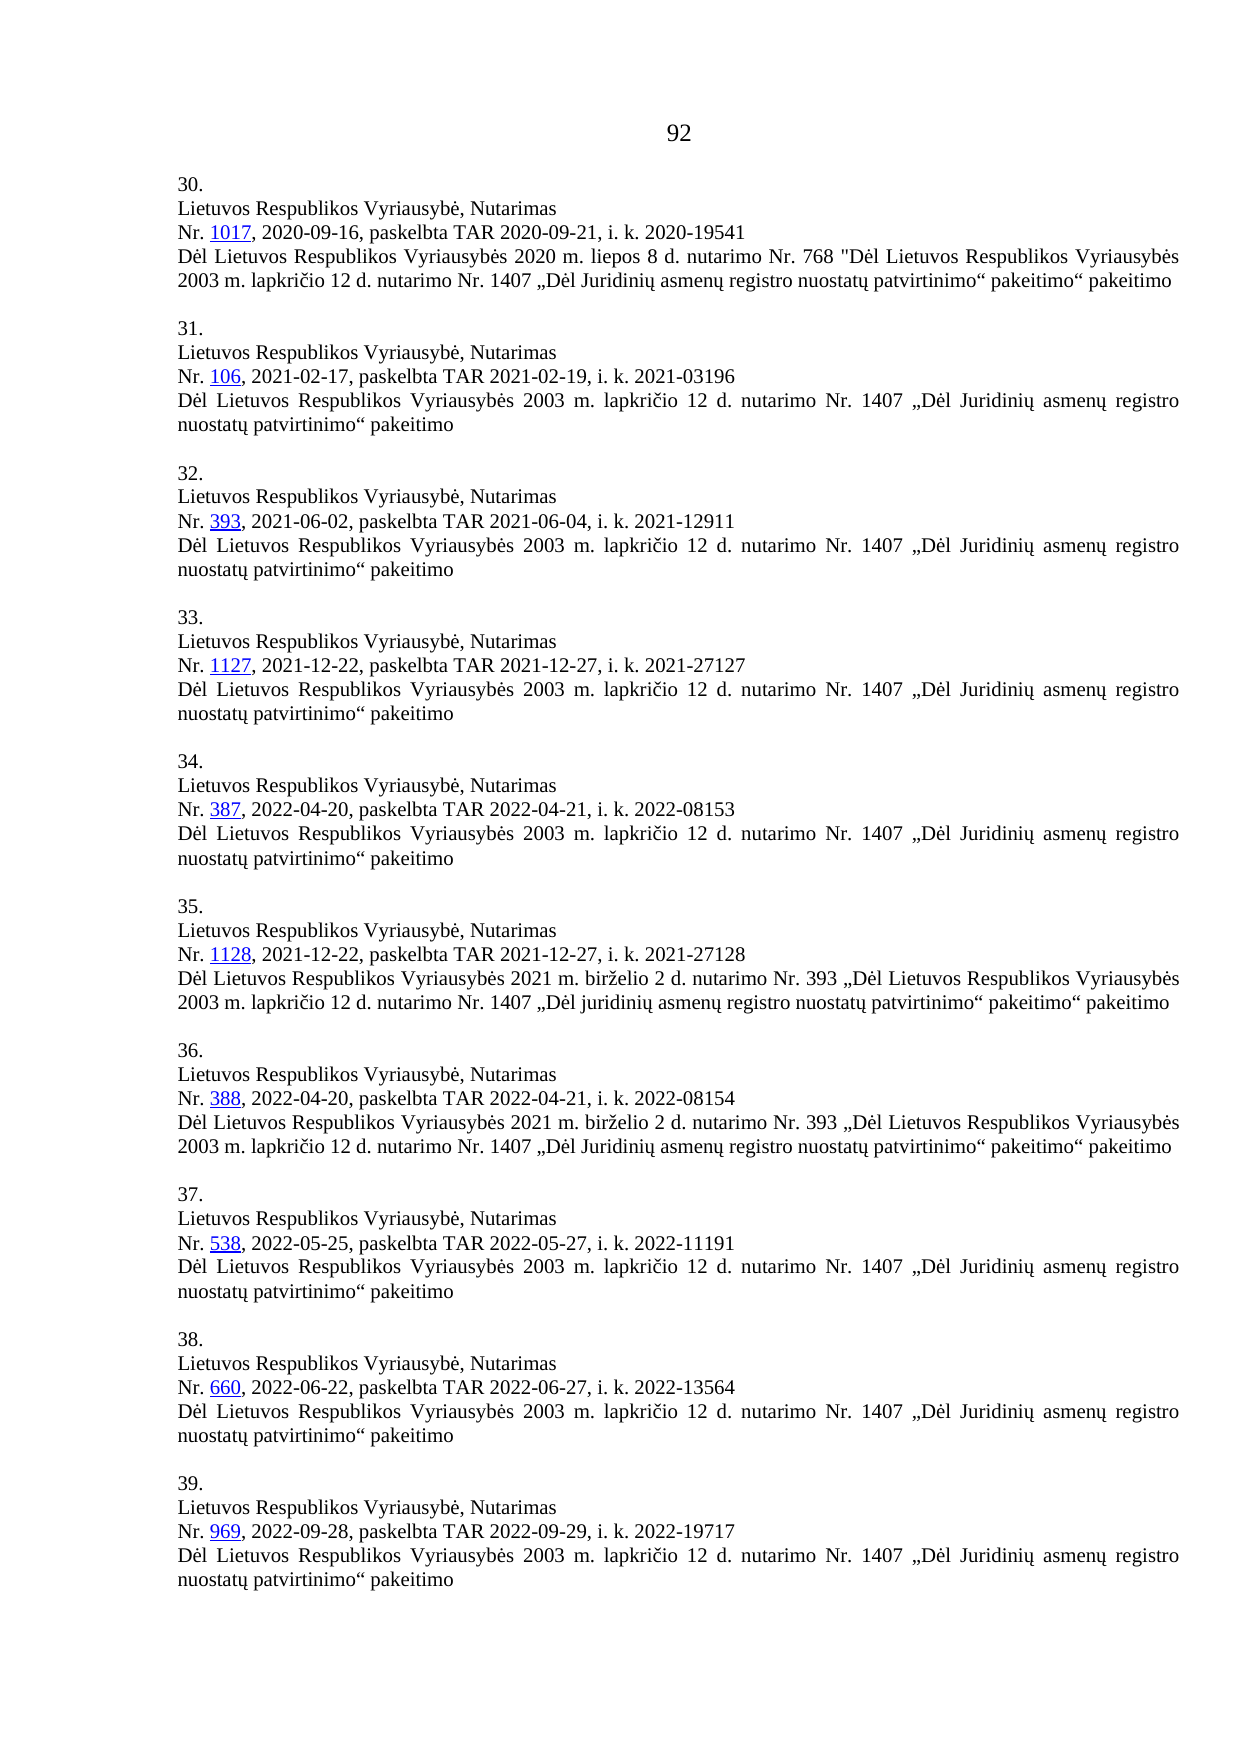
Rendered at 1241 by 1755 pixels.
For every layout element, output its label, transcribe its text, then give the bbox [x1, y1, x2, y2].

text Dėl Lietuvos Respublikos Vyriausybės 2003 m. lapkričio 12 d. nutarimo Nr. 1407 „Dėl Juridinių asmenų registro nuostatų patvirtinimo“ pakeitimo [177, 388, 1181, 436]
text Nr. 1127, 2021-12-22, paskelbta TAR 2021-12-27, i. k. 2021-27127 [177, 653, 1181, 677]
text Dėl Lietuvos Respublikos Vyriausybės 2003 m. lapkričio 12 d. nutarimo Nr. 1407 „Dėl Juridinių asmenų registro nuostatų patvirtinimo“ pakeitimo [177, 533, 1181, 581]
text 36. [177, 1038, 1181, 1062]
text 34. [177, 749, 1181, 773]
text 32. [177, 460, 1181, 484]
text Lietuvos Respublikos Vyriausybė, Nutarimas [177, 1495, 1181, 1519]
text 39. [177, 1471, 1181, 1495]
text Lietuvos Respublikos Vyriausybė, Nutarimas [177, 1351, 1181, 1375]
text Lietuvos Respublikos Vyriausybė, Nutarimas [177, 196, 1181, 220]
text Dėl Lietuvos Respublikos Vyriausybės 2003 m. lapkričio 12 d. nutarimo Nr. 1407 „Dėl Juridinių asmenų registro nuostatų patvirtinimo“ pakeitimo [177, 677, 1181, 725]
text Dėl Lietuvos Respublikos Vyriausybės 2021 m. birželio 2 d. nutarimo Nr. 393 „Dėl Lietuvos Respublikos Vyriausybės 2003 m. lapkričio 12 d. nutarimo Nr. 1407 „Dėl Juridinių asmenų registro nuostatų patvirtinimo“ pakeitimo“ pakeitimo [177, 1110, 1181, 1158]
text Dėl Lietuvos Respublikos Vyriausybės 2003 m. lapkričio 12 d. nutarimo Nr. 1407 „Dėl Juridinių asmenų registro nuostatų patvirtinimo“ pakeitimo [177, 1254, 1181, 1303]
text Dėl Lietuvos Respublikos Vyriausybės 2003 m. lapkričio 12 d. nutarimo Nr. 1407 „Dėl Juridinių asmenų registro nuostatų patvirtinimo“ pakeitimo [177, 1543, 1181, 1591]
text Nr. 1128, 2021-12-22, paskelbta TAR 2021-12-27, i. k. 2021-27128 [177, 942, 1181, 966]
text Dėl Lietuvos Respublikos Vyriausybės 2003 m. lapkričio 12 d. nutarimo Nr. 1407 „Dėl Juridinių asmenų registro nuostatų patvirtinimo“ pakeitimo [177, 821, 1181, 869]
text Nr. 969, 2022-09-28, paskelbta TAR 2022-09-29, i. k. 2022-19717 [177, 1519, 1181, 1543]
text Lietuvos Respublikos Vyriausybė, Nutarimas [177, 1206, 1181, 1230]
text Lietuvos Respublikos Vyriausybė, Nutarimas [177, 918, 1181, 942]
text Lietuvos Respublikos Vyriausybė, Nutarimas [177, 484, 1181, 508]
text Dėl Lietuvos Respublikos Vyriausybės 2003 m. lapkričio 12 d. nutarimo Nr. 1407 „Dėl Juridinių asmenų registro nuostatų patvirtinimo“ pakeitimo [177, 1399, 1181, 1447]
text Lietuvos Respublikos Vyriausybė, Nutarimas [177, 773, 1181, 797]
text Nr. 538, 2022-05-25, paskelbta TAR 2022-05-27, i. k. 2022-11191 [177, 1230, 1181, 1254]
text Nr. 106, 2021-02-17, paskelbta TAR 2021-02-19, i. k. 2021-03196 [177, 364, 1181, 388]
text Lietuvos Respublikos Vyriausybė, Nutarimas [177, 340, 1181, 364]
text 37. [177, 1182, 1181, 1206]
text Nr. 1017, 2020-09-16, paskelbta TAR 2020-09-21, i. k. 2020-19541 [177, 220, 1181, 244]
text Nr. 388, 2022-04-20, paskelbta TAR 2022-04-21, i. k. 2022-08154 [177, 1086, 1181, 1110]
text Dėl Lietuvos Respublikos Vyriausybės 2021 m. birželio 2 d. nutarimo Nr. 393 „Dėl Lietuvos Respublikos Vyriausybės 2003 m. lapkričio 12 d. nutarimo Nr. 1407 „Dėl juridinių asmenų registro nuostatų patvirtinimo“ pakeitimo“ pakeitimo [177, 966, 1181, 1014]
text 35. [177, 893, 1181, 918]
text Nr. 387, 2022-04-20, paskelbta TAR 2022-04-21, i. k. 2022-08153 [177, 797, 1181, 821]
text Nr. 393, 2021-06-02, paskelbta TAR 2021-06-04, i. k. 2021-12911 [177, 508, 1181, 533]
text Lietuvos Respublikos Vyriausybė, Nutarimas [177, 1062, 1181, 1086]
text Nr. 660, 2022-06-22, paskelbta TAR 2022-06-27, i. k. 2022-13564 [177, 1375, 1181, 1399]
text 33. [177, 605, 1181, 629]
text Dėl Lietuvos Respublikos Vyriausybės 2020 m. liepos 8 d. nutarimo Nr. 768 "Dėl Lietuvos Respublikos Vyriausybės 2003 m. lapkričio 12 d. nutarimo Nr. 1407 „Dėl Juridinių asmenų registro nuostatų patvirtinimo“ pakeitimo“ pakeitimo [177, 244, 1181, 292]
text 38. [177, 1327, 1181, 1351]
text Lietuvos Respublikos Vyriausybė, Nutarimas [177, 629, 1181, 653]
text 30. [177, 172, 1181, 196]
text 31. [177, 316, 1181, 340]
